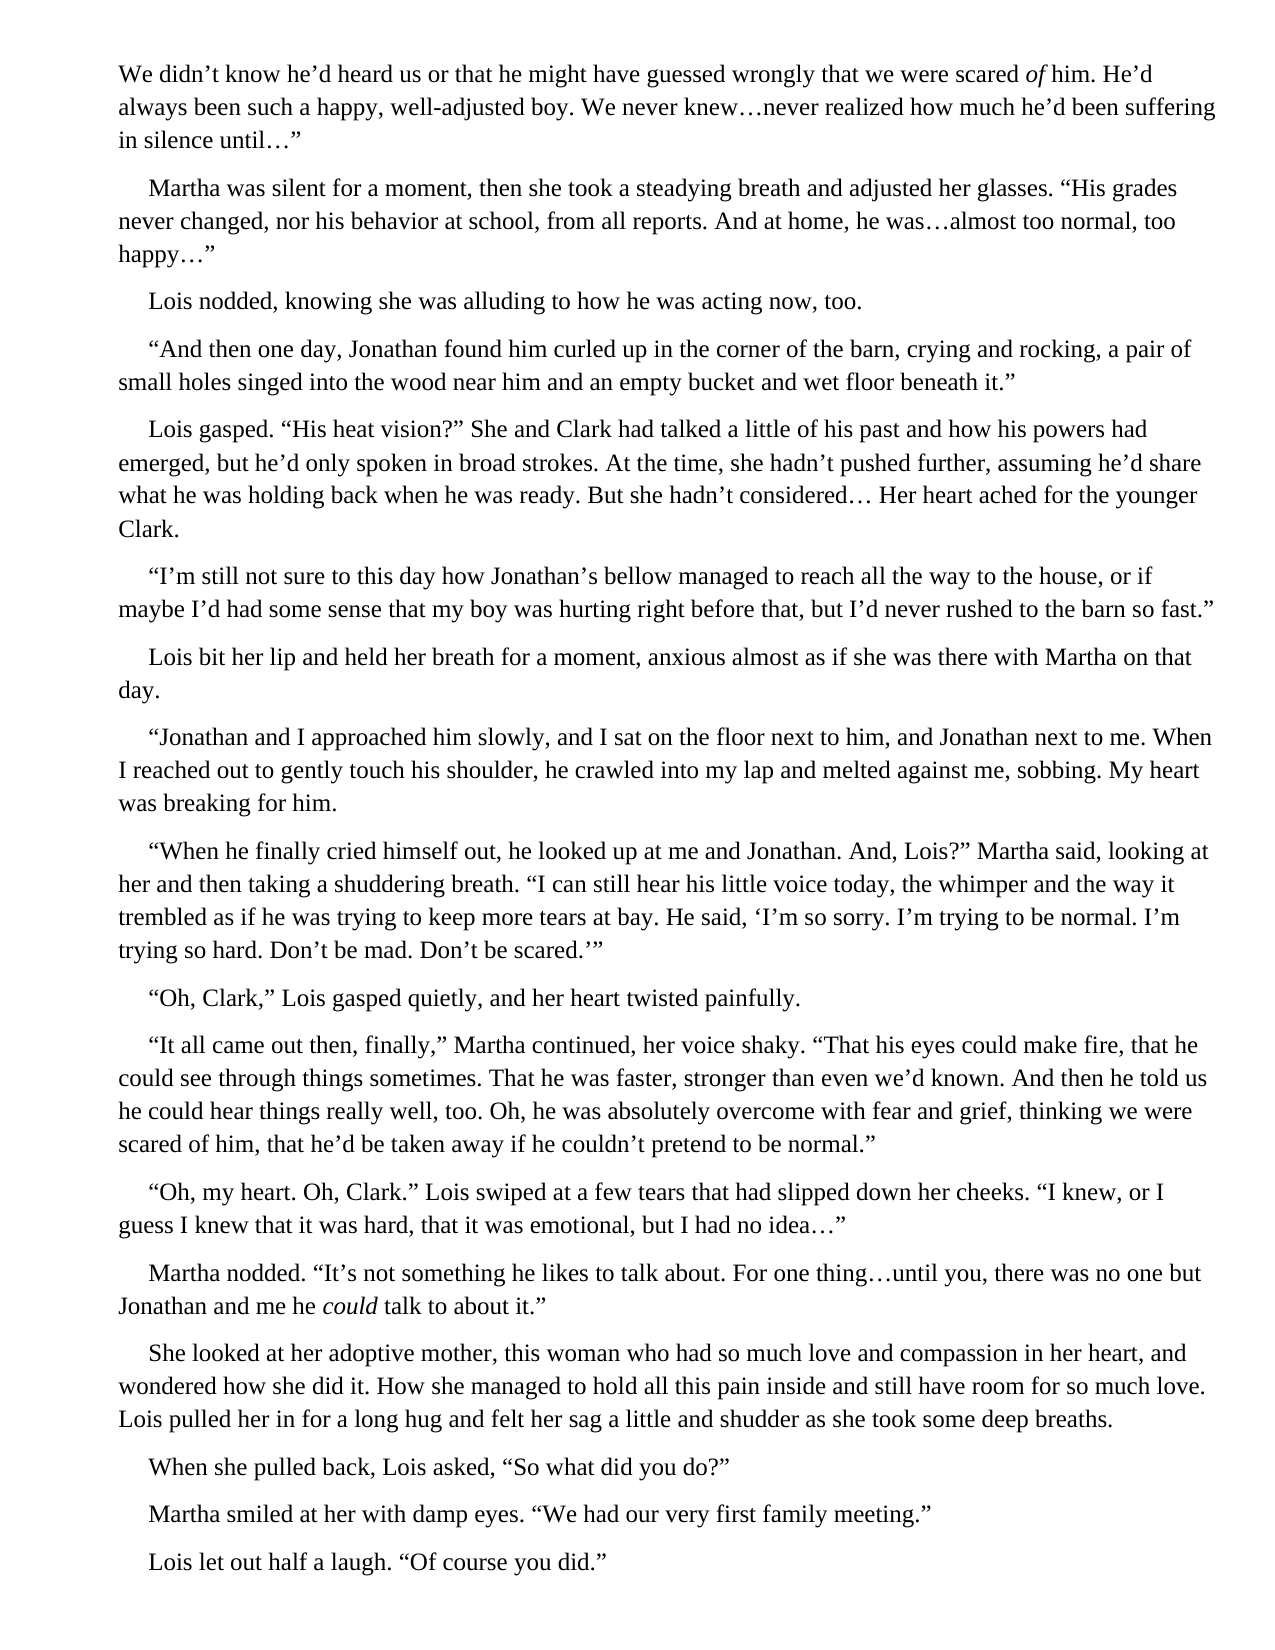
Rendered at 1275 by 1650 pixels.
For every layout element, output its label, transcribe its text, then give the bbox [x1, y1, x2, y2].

text Martha was silent for a moment, then she took a steadying breath and adjusted her glasses. “His grades never changed, nor his behavior at school, from all reports. And at home, he was…almost too normal, too happy…” [118, 173, 1216, 267]
text “Jonathan and I approached him slowly, and I sat on the floor next to him, and Jonathan next to me. When I reached out to gently touch his shoulder, he crawled into my lap and melted against me, sobbing. My heart was breaking for him. [118, 722, 1216, 817]
text When she pulled back, Lois asked, “So what did you do?” [118, 1452, 1216, 1481]
text Lois let out half a laugh. “Of course you did.” [118, 1547, 1216, 1576]
text Martha nodded. “It’s not something he likes to talk about. For one thing…until you, there was no one but Jonathan and me he could talk to about it.” [118, 1258, 1216, 1319]
text Lois nodded, knowing she was alluding to how he was acting now, too. [118, 286, 1216, 315]
text “Oh, my heart. Oh, Clark.” Lois swiped at a few tears that had slipped down her cheeks. “I knew, or I guess I knew that it was hard, that it was emotional, but I had no idea…” [118, 1177, 1216, 1239]
text Lois bit her lip and held her breath for a moment, anxious almost as if she was there with Martha on that day. [118, 642, 1216, 704]
text “It all came out then, finally,” Martha continued, her voice shaky. “That his eyes could make fire, that he could see through things sometimes. That he was faster, stronger than even we’d known. And then he told us he could hear things really well, too. Oh, he was absolutely overcome with fear and grief, thinking we were scared of him, that he’d be taken away if he couldn’t pretend to be normal.” [118, 1030, 1216, 1158]
text “I’m still not sure to this day how Jonathan’s bellow managed to reach all the way to the house, or if maybe I’d had some sense that my boy was hurting right before that, but I’d never rushed to the barn so fast.” [118, 561, 1216, 623]
text We didn’t know he’d heard us or that he might have guessed wrongly that we were scared of him. He’d always been such a happy, well-adjusted boy. We never knew…never realized how much he’d been suffering in silence until…” [118, 59, 1216, 154]
text “When he finally cried himself out, he looked up at me and Jonathan. And, Lois?” Martha said, looking at her and then taking a shuddering breath. “I can still hear his little voice today, the whimper and the way it trembled as if he was trying to keep more tears at bay. He said, ‘I’m so sorry. I’m trying to be normal. I’m trying so hard. Don’t be mad. Don’t be scared.’” [118, 836, 1216, 964]
text Martha smiled at her with damp eyes. “We had our very first family meeting.” [118, 1499, 1216, 1528]
text Lois gasped. “His heat vision?” She and Clark had talked a little of his past and how his powers had emerged, but he’d only spoken in broad strokes. At the time, she hadn’t pushed further, assuming he’d share what he was holding back when he was ready. But she hadn’t considered… Her heart ached for the younger Clark. [118, 414, 1216, 542]
text She looked at her adoptive mother, this woman who had so much love and compassion in her heart, and wondered how she did it. How she managed to hold all this pain inside and still have room for so much love. Lois pulled her in for a long hug and felt her sag a little and shudder as she took some deep breaths. [118, 1338, 1216, 1433]
text “Oh, Clark,” Lois gasped quietly, and her heart twisted painfully. [118, 983, 1216, 1012]
text “And then one day, Jonathan found him curled up in the corner of the barn, crying and rocking, a pair of small holes singed into the wood near him and an empty bucket and wet floor beneath it.” [118, 334, 1216, 396]
